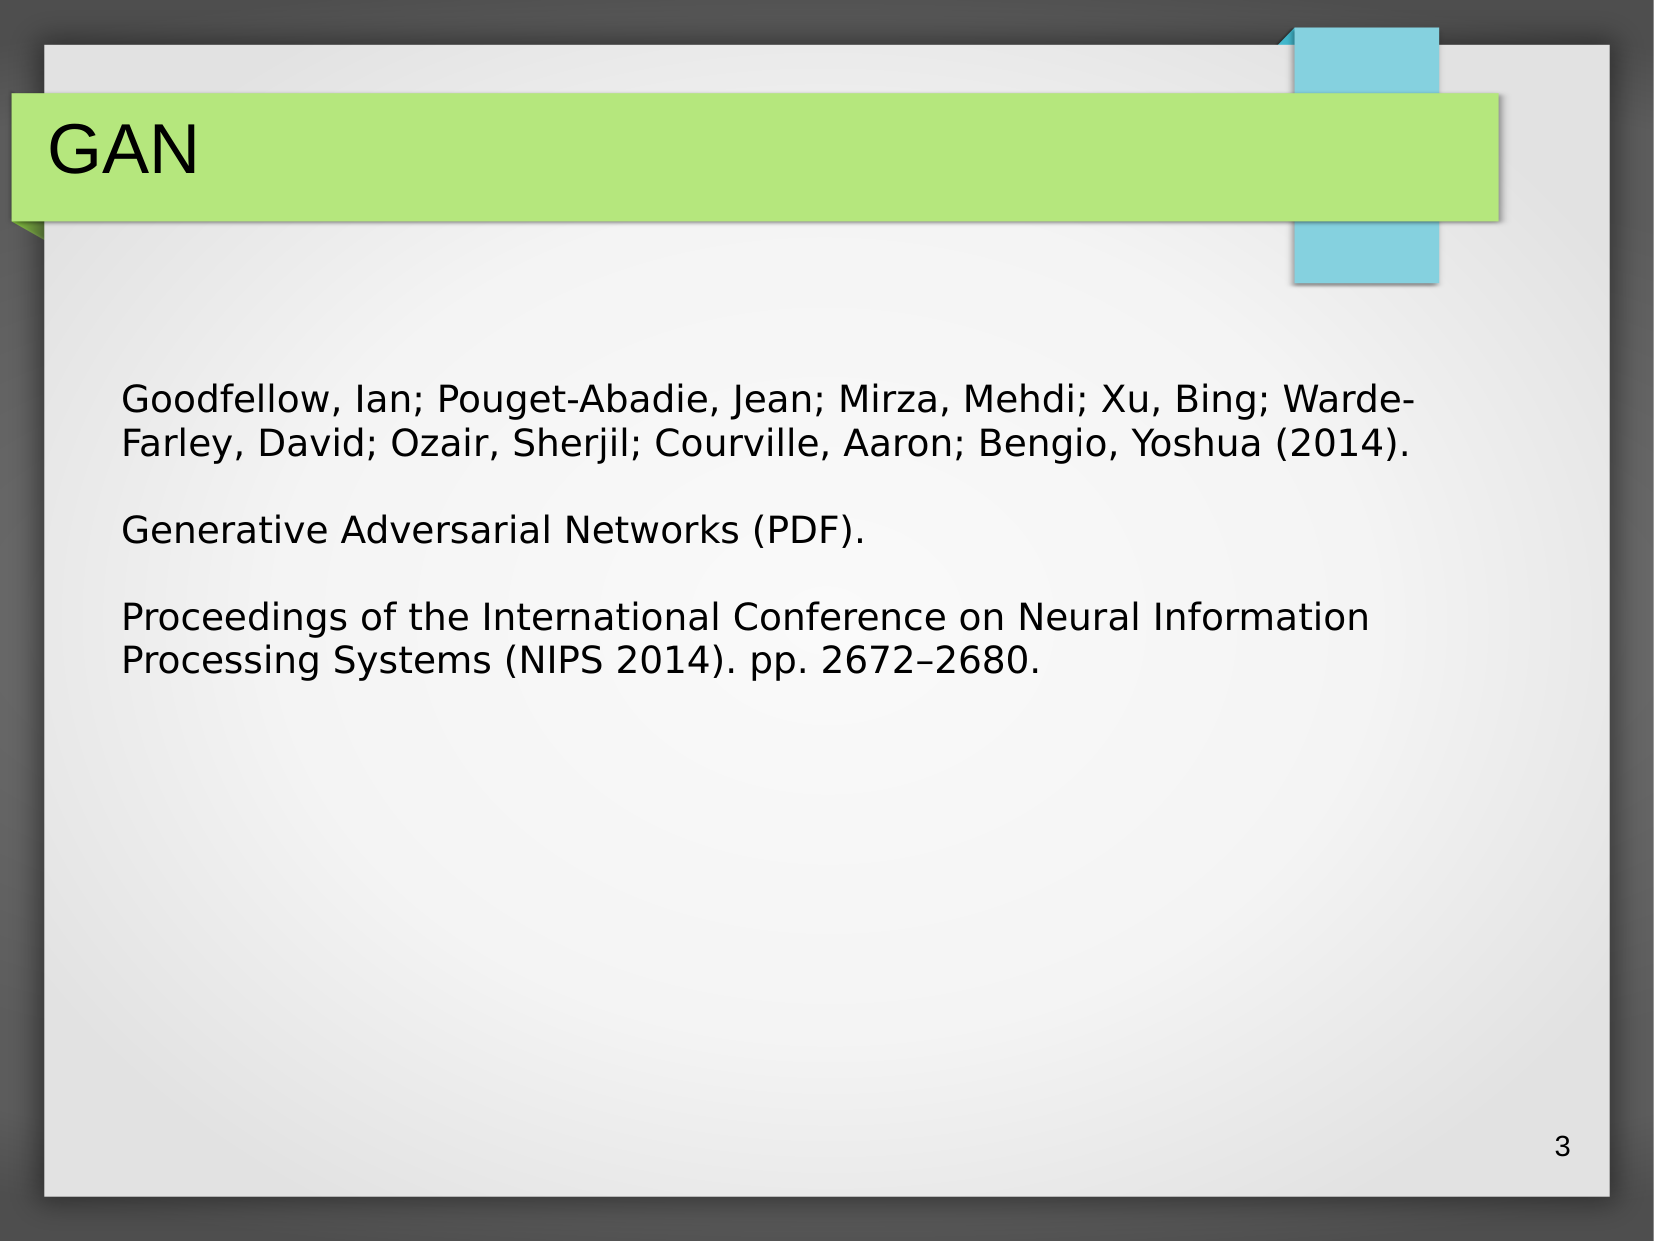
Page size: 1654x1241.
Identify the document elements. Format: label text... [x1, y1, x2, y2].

text_box Goodfellow, Ian; Pouget-Abadie, Jean; Mirza, Mehdi; Xu, Bing; Warde-Farley, David; Ozair, Sherjil; Courville, Aaron; Bengio, Yoshua (2014). Generative Adversarial Networks (PDF). Proceedings of the International Conference on Neural Information Processing Systems (NIPS 2014). pp. 2672–2680. [106, 283, 1512, 734]
title GAN [47, 109, 1501, 189]
picture [0, 0, 1654, 1241]
